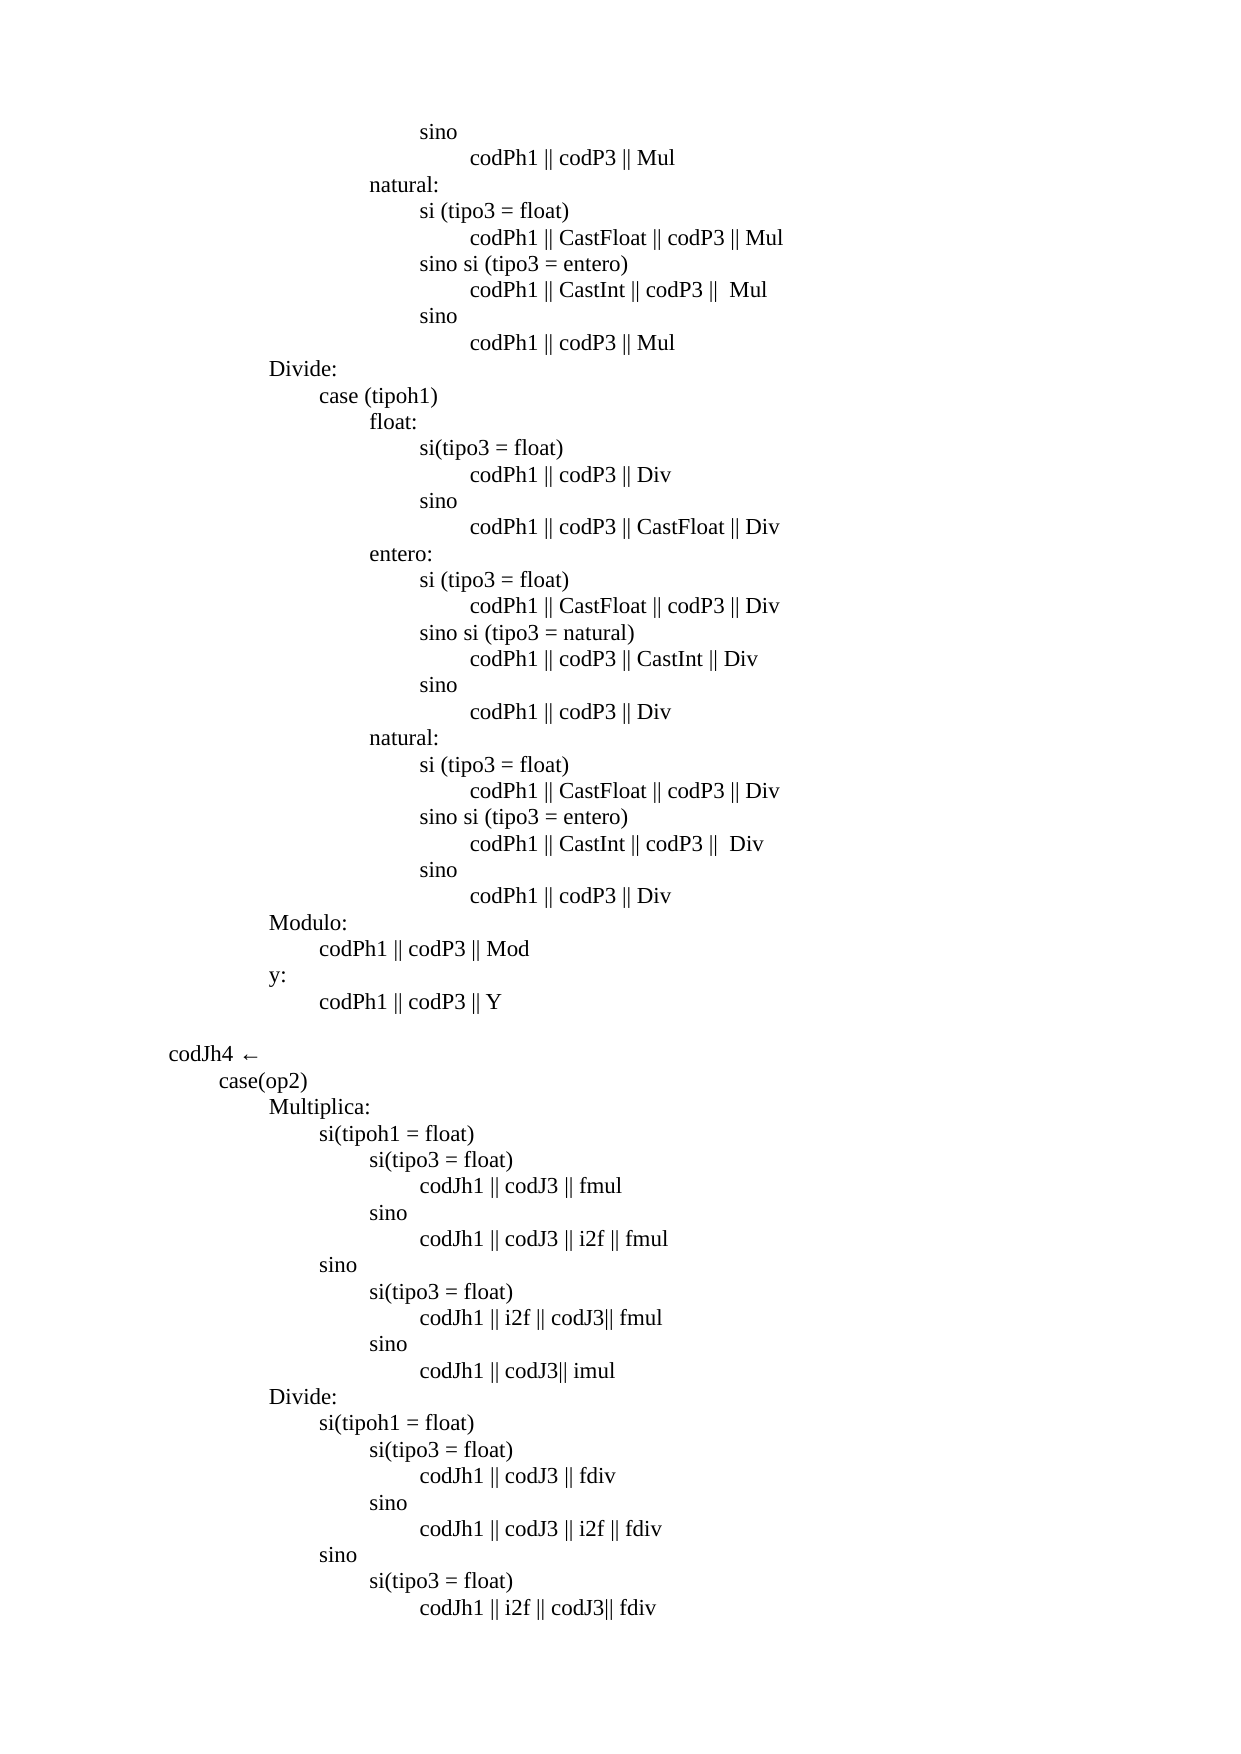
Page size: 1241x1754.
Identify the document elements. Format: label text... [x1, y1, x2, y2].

text codJh4 ← [118, 1041, 1122, 1067]
text si(tipo3 = float) [118, 1278, 1122, 1304]
text codPh1 || codP3 || Y [118, 988, 1122, 1014]
text si(tipo3 = float) [118, 434, 1122, 461]
text natural: [118, 171, 1122, 197]
text codPh1 || CastInt || codP3 || Mul [118, 276, 1122, 303]
text natural: [118, 724, 1122, 751]
text codPh1 || codP3 || CastFloat || Div [118, 513, 1122, 540]
text si(tipo3 = float) [118, 1568, 1122, 1594]
text sino [118, 1541, 1122, 1568]
text sino si (tipo3 = entero) [118, 250, 1122, 276]
text entero: [118, 540, 1122, 566]
text codPh1 || codP3 || Mod [118, 935, 1122, 961]
text codJh1 || i2f || codJ3|| fdiv [118, 1594, 1122, 1620]
text float: [118, 408, 1122, 434]
text codJh1 || codJ3 || fmul [118, 1172, 1122, 1199]
text codJh1 || codJ3|| imul [118, 1357, 1122, 1383]
text codPh1 || codP3 || Div [118, 461, 1122, 487]
text sino [118, 487, 1122, 513]
text case(op2) [118, 1067, 1122, 1093]
text si(tipoh1 = float) [118, 1119, 1122, 1146]
text sino [118, 1251, 1122, 1278]
text si (tipo3 = float) [118, 566, 1122, 592]
text codJh1 || codJ3 || fdiv [118, 1462, 1122, 1488]
text codPh1 || codP3 || Div [118, 698, 1122, 724]
text sino [118, 1330, 1122, 1357]
text case (tipoh1) [118, 382, 1122, 408]
text codPh1 || codP3 || Mul [118, 329, 1122, 355]
text codJh1 || i2f || codJ3|| fmul [118, 1304, 1122, 1330]
text sino [118, 118, 1122, 144]
text codPh1 || CastFloat || codP3 || Div [118, 777, 1122, 803]
text codPh1 || codP3 || Mul [118, 144, 1122, 171]
text sino [118, 303, 1122, 329]
text codJh1 || codJ3 || i2f || fdiv [118, 1515, 1122, 1541]
text y: [118, 961, 1122, 988]
text codPh1 || CastInt || codP3 || Div [118, 830, 1122, 856]
text codPh1 || CastFloat || codP3 || Div [118, 592, 1122, 619]
text si(tipo3 = float) [118, 1146, 1122, 1172]
text sino si (tipo3 = natural) [118, 619, 1122, 645]
text Multiplica: [118, 1093, 1122, 1119]
text si (tipo3 = float) [118, 197, 1122, 223]
text si(tipo3 = float) [118, 1436, 1122, 1462]
text Modulo: [118, 909, 1122, 935]
text codJh1 || codJ3 || i2f || fmul [118, 1225, 1122, 1251]
text si (tipo3 = float) [118, 751, 1122, 777]
text sino si (tipo3 = entero) [118, 803, 1122, 830]
text sino [118, 1199, 1122, 1225]
text codPh1 || CastFloat || codP3 || Mul [118, 223, 1122, 250]
text codPh1 || codP3 || CastInt || Div [118, 645, 1122, 672]
text sino [118, 1488, 1122, 1515]
text sino [118, 856, 1122, 882]
text codPh1 || codP3 || Div [118, 882, 1122, 909]
text Divide: [118, 1383, 1122, 1409]
text Divide: [118, 355, 1122, 382]
text si(tipoh1 = float) [118, 1409, 1122, 1436]
text sino [118, 672, 1122, 698]
